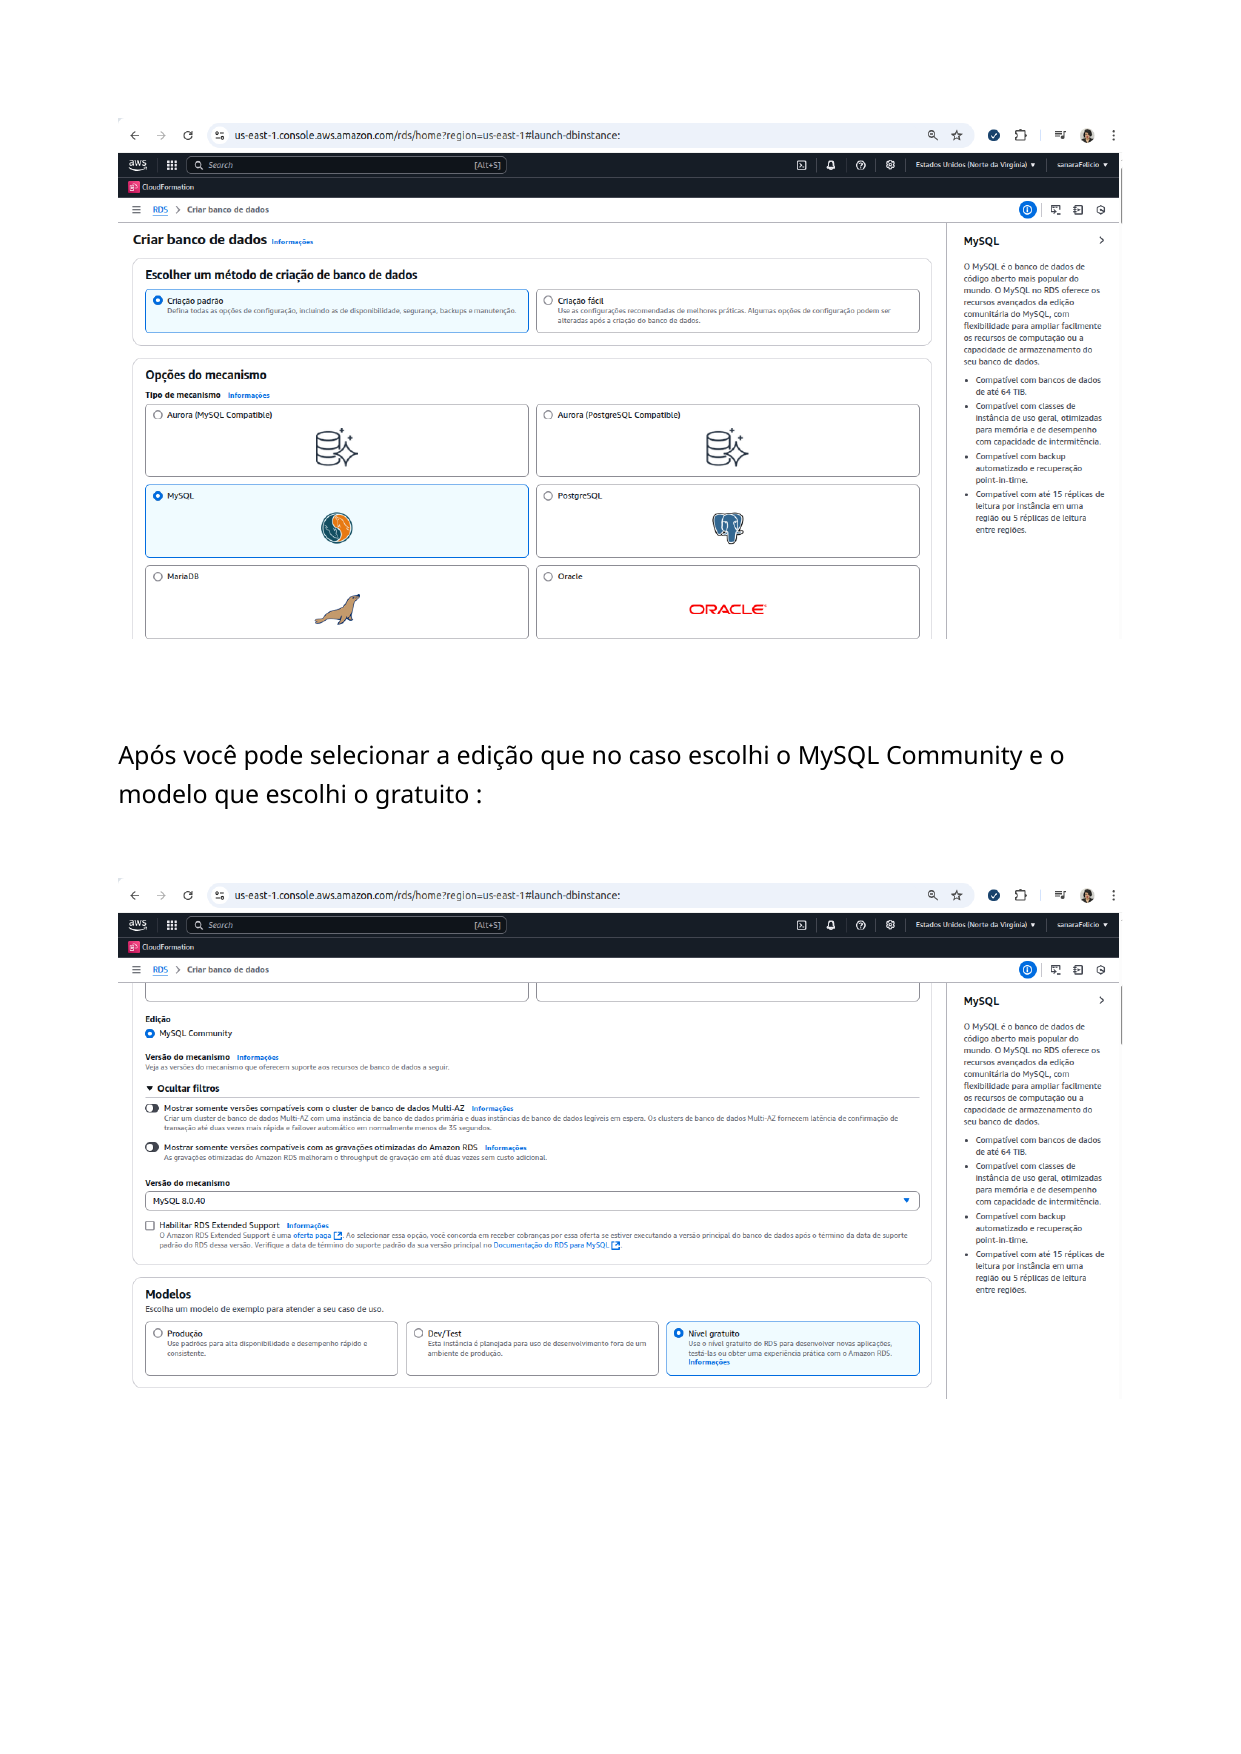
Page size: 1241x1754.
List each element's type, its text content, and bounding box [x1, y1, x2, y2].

picture [118, 118, 1123, 639]
text Após você pode selecionar a edição que no caso escolhi o MySQL Community e o modelo que escolhi o gratuito : [118, 738, 1122, 811]
picture [118, 878, 1123, 1399]
